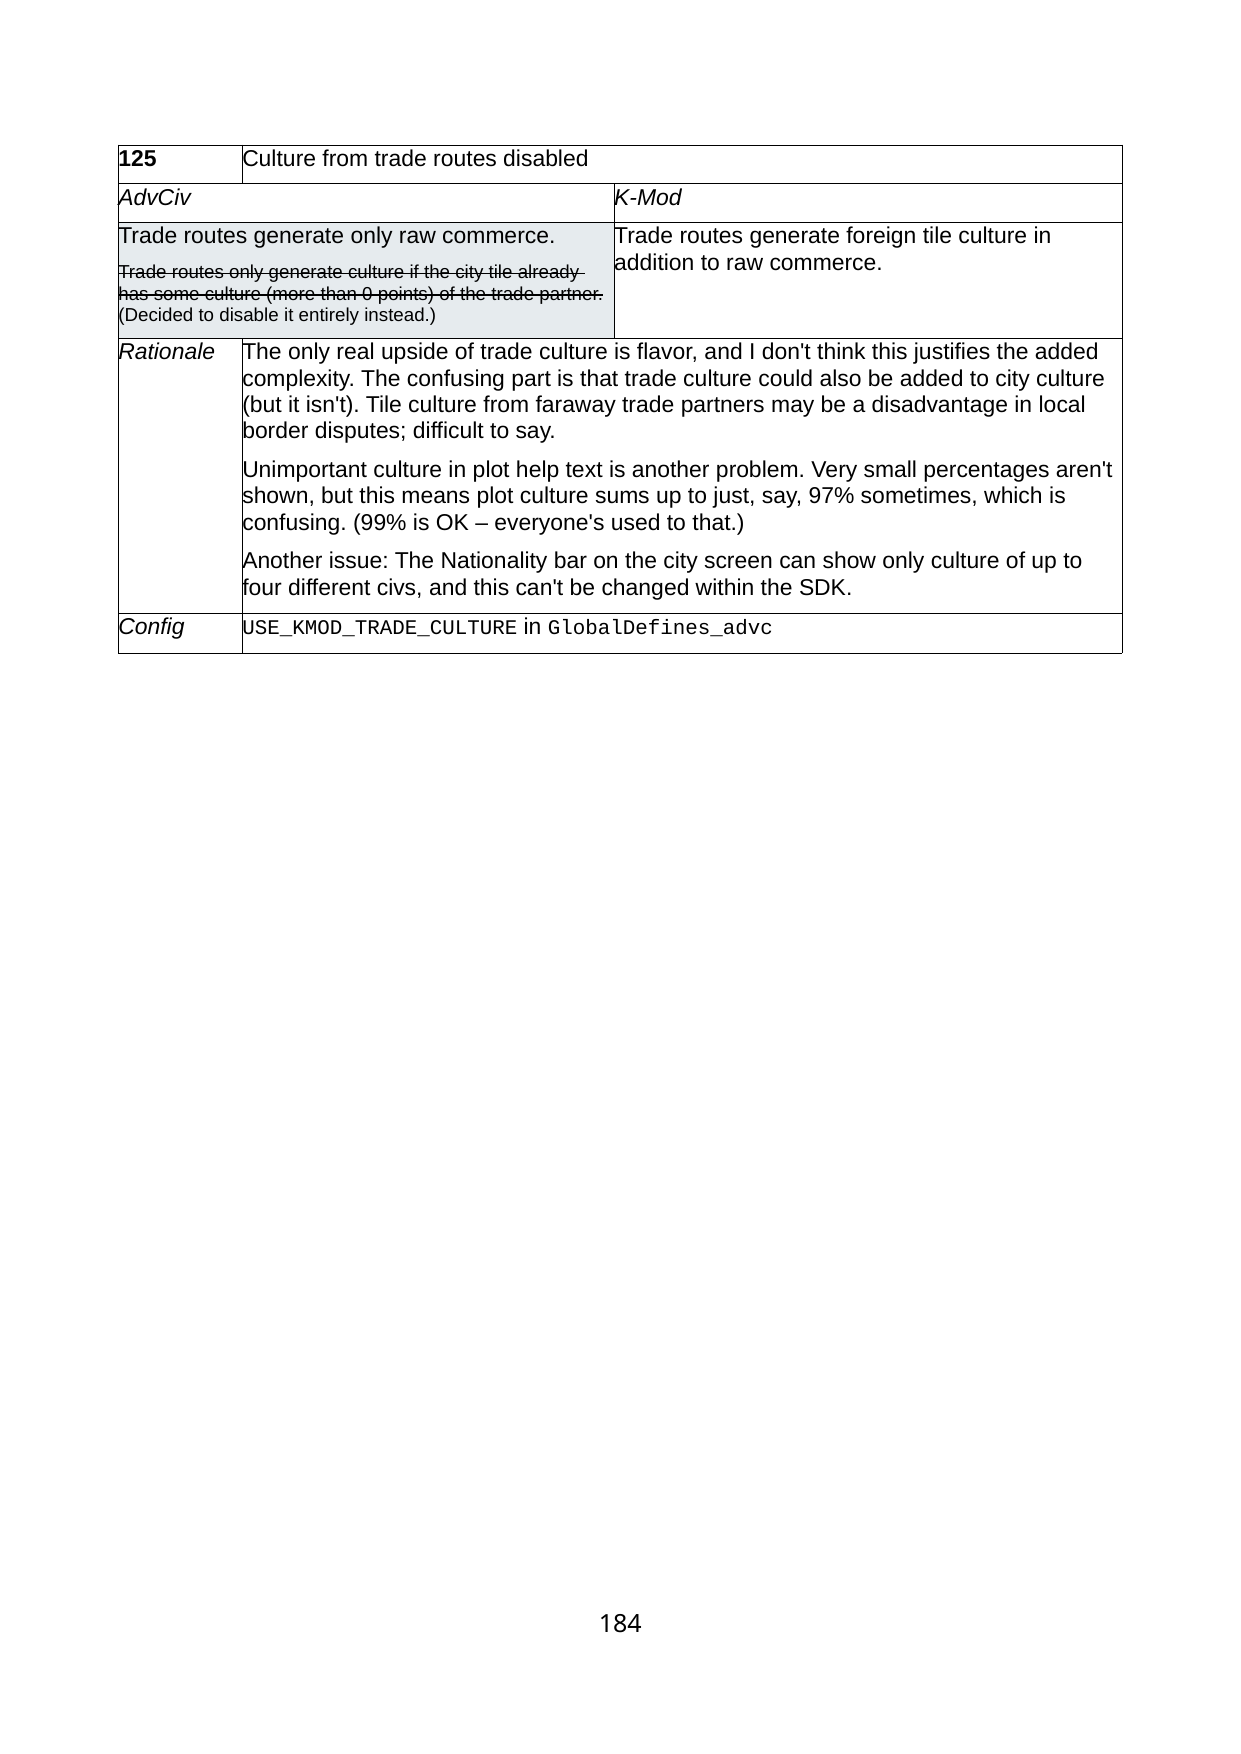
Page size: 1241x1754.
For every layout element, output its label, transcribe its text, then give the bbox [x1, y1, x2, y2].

table_cell Config [119, 614, 242, 653]
table_cell K-Mod [615, 184, 1122, 222]
table_header 125 [119, 146, 242, 183]
table_cell USE_KMOD_TRADE_CULTURE in GlobalDefines_advc [243, 614, 1122, 653]
table_cell Trade routes generate only raw commerce. Trade routes only generate culture if the city tile already has some culture (more than 0 points) of the trade partner. (Decided to disable it entirely instead.) [119, 223, 614, 338]
table_cell AdvCiv [119, 184, 614, 222]
table_cell Rationale [119, 339, 242, 613]
table_header Culture from trade routes disabled [243, 146, 1122, 183]
table_cell The only real upside of trade culture is flavor, and I don't think this justifies the added complexity. The confusing part is that trade culture could also be added to city culture (but it isn't). Tile culture from faraway trade partners may be a disadvantage in local border disputes; difficult to say. Unimportant culture in plot help text is another problem. Very small percentages aren't shown, but this means plot culture sums up to just, say, 97% sometimes, which is confusing. (99% is OK – everyone's used to that.) Another issue: The Nationality bar on the city screen can show only culture of up to four different civs, and this can't be changed within the SDK. [243, 339, 1122, 613]
table_cell Trade routes generate foreign tile culture in addition to raw commerce. [615, 223, 1122, 338]
